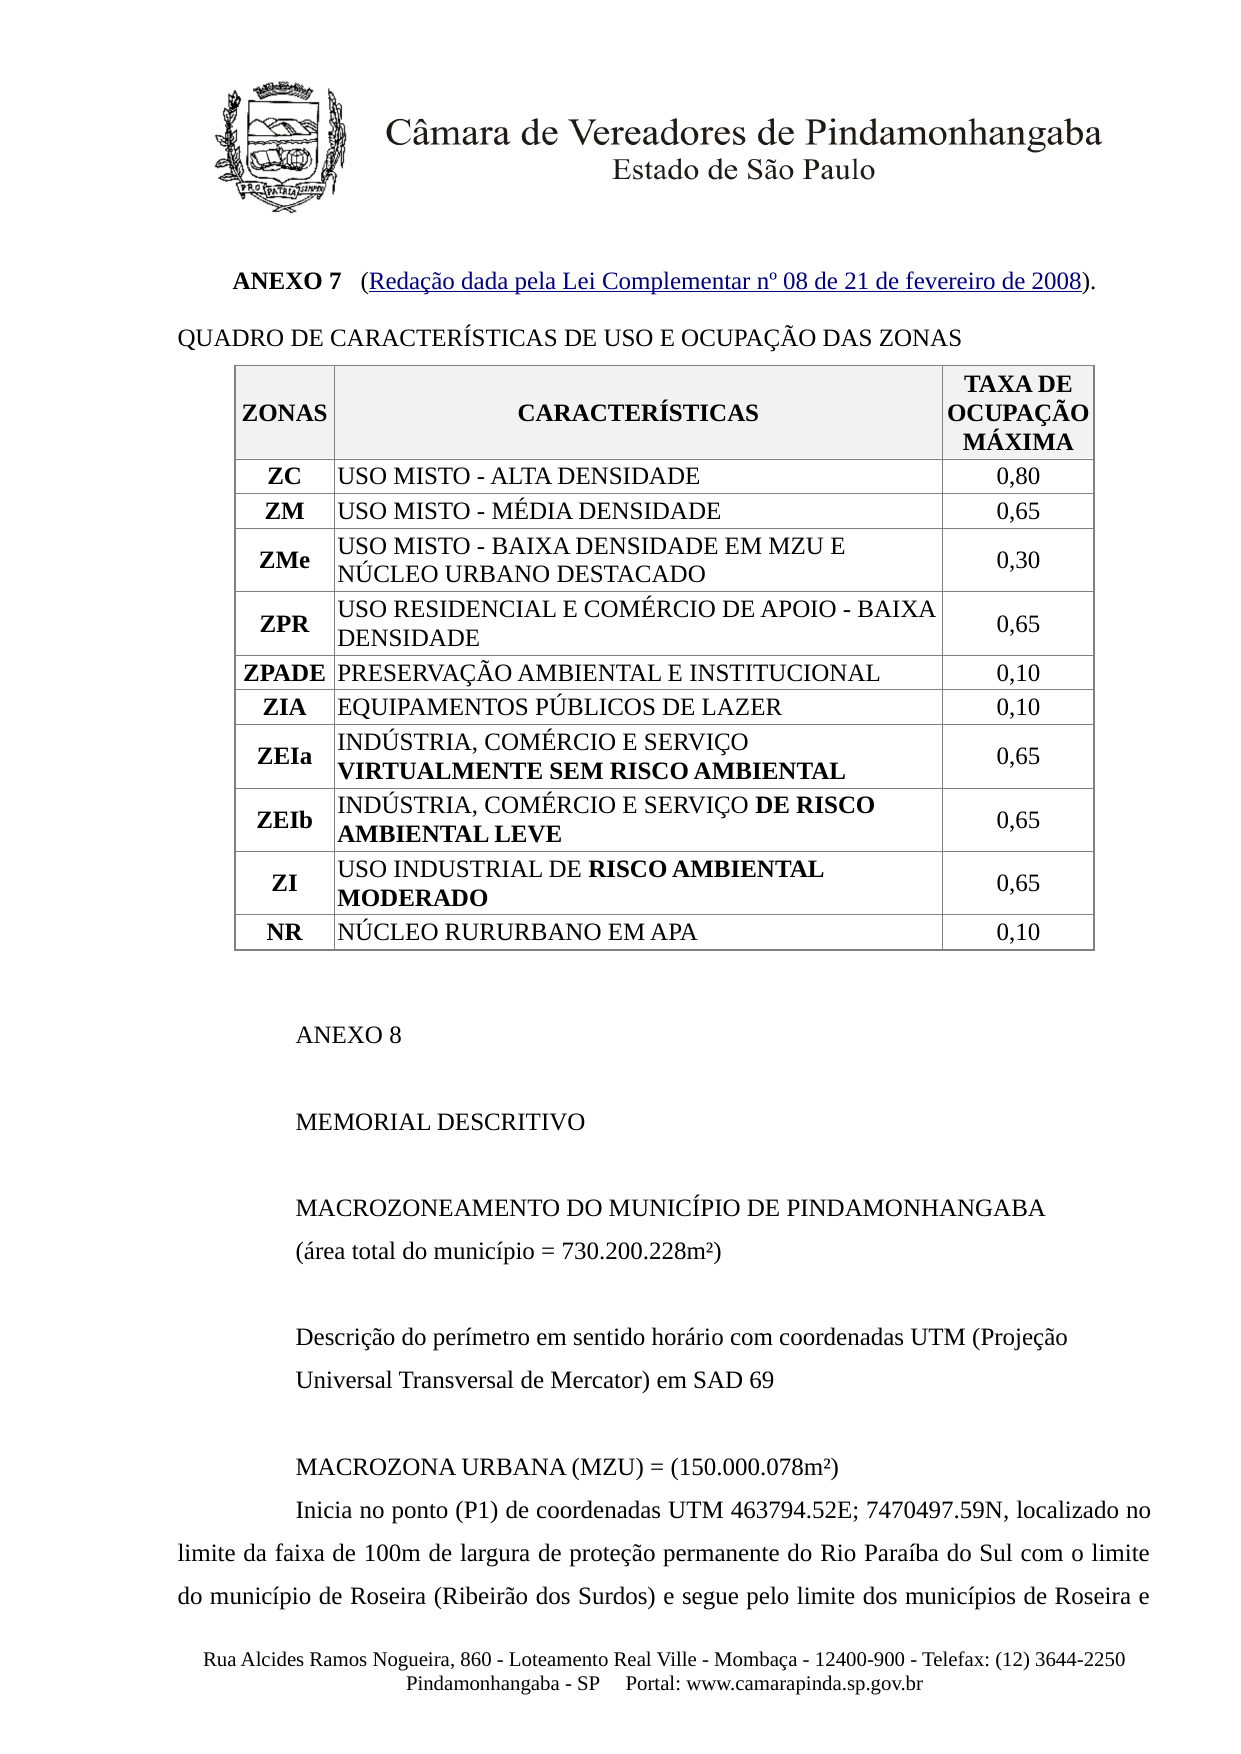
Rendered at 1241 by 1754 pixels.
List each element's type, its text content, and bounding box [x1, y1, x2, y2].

text MACROZONEAMENTO DO MUNICÍPIO DE PINDAMONHANGABA [177, 1193, 1152, 1222]
table_cell ZPADE [236, 656, 334, 689]
table_cell ZEIb [236, 789, 334, 851]
text Descrição do perímetro em sentido horário com coordenadas UTM (Projeção [177, 1322, 1152, 1351]
text ANEXO 7 (Redação dada pela Lei Complementar nº 08 de 21 de fevereiro de 2008). [177, 266, 1152, 295]
table_cell ZPR [236, 592, 334, 655]
table_cell PRESERVAÇÃO AMBIENTAL E INSTITUCIONAL [335, 656, 942, 689]
text (área total do município = 730.200.228m²) [177, 1236, 1152, 1265]
table_cell USO RESIDENCIAL E COMÉRCIO DE APOIO - BAIXA DENSIDADE [335, 592, 942, 655]
table_cell ZC [236, 460, 334, 493]
table_cell USO MISTO - MÉDIA DENSIDADE [335, 494, 942, 528]
table_cell INDÚSTRIA, COMÉRCIO E SERVIÇO VIRTUALMENTE SEM RISCO AMBIENTAL [335, 725, 942, 787]
table_cell 0,30 [943, 529, 1093, 591]
text MACROZONA URBANA (MZU) = (150.000.078m²) [177, 1452, 1152, 1481]
table_cell ZI [236, 852, 334, 914]
picture [193, 68, 1135, 228]
table_cell 0,65 [943, 592, 1093, 655]
table_cell ZIA [236, 690, 334, 724]
table_cell 0,65 [943, 725, 1093, 787]
text Universal Transversal de Mercator) em SAD 69 [177, 1366, 1152, 1394]
table_cell 0,10 [943, 656, 1093, 689]
table_cell 0,65 [943, 852, 1093, 914]
table_cell NÚCLEO RURURBANO EM APA [335, 915, 942, 949]
table_cell USO MISTO - BAIXA DENSIDADE EM MZU E NÚCLEO URBANO DESTACADO [335, 529, 942, 591]
table_cell USO MISTO - ALTA DENSIDADE [335, 460, 942, 493]
text ANEXO 8 [177, 1021, 1152, 1049]
text MEMORIAL DESCRITIVO [177, 1107, 1152, 1136]
table_header ZONAS [236, 366, 334, 458]
table_cell ZM [236, 494, 334, 528]
table_cell 0,10 [943, 915, 1093, 949]
table_cell 0,80 [943, 460, 1093, 493]
text QUADRO DE CARACTERÍSTICAS DE USO E OCUPAÇÃO DAS ZONAS [177, 323, 1152, 352]
table_cell INDÚSTRIA, COMÉRCIO E SERVIÇO DE RISCO AMBIENTAL LEVE [335, 789, 942, 851]
table_cell USO INDUSTRIAL DE RISCO AMBIENTAL MODERADO [335, 852, 942, 914]
table_cell 0,65 [943, 494, 1093, 528]
table_header TAXA DE OCUPAÇÃO MÁXIMA [943, 366, 1093, 458]
table_cell 0,65 [943, 789, 1093, 851]
table_cell EQUIPAMENTOS PÚBLICOS DE LAZER [335, 690, 942, 724]
table_cell ZEIa [236, 725, 334, 787]
table_cell 0,10 [943, 690, 1093, 724]
table_cell ZMe [236, 529, 334, 591]
table_header CARACTERÍSTICAS [335, 366, 942, 458]
text Inicia no ponto (P1) de coordenadas UTM 463794.52E; 7470497.59N, localizado no limite da faixa de 100m de largura de proteção permanente do Rio Paraíba do Sul com o limite do município de Roseira (Ribeirão dos Surdos) e segue pelo limite dos municípios de Roseira e [177, 1495, 1152, 1610]
table_cell NR [236, 915, 334, 949]
